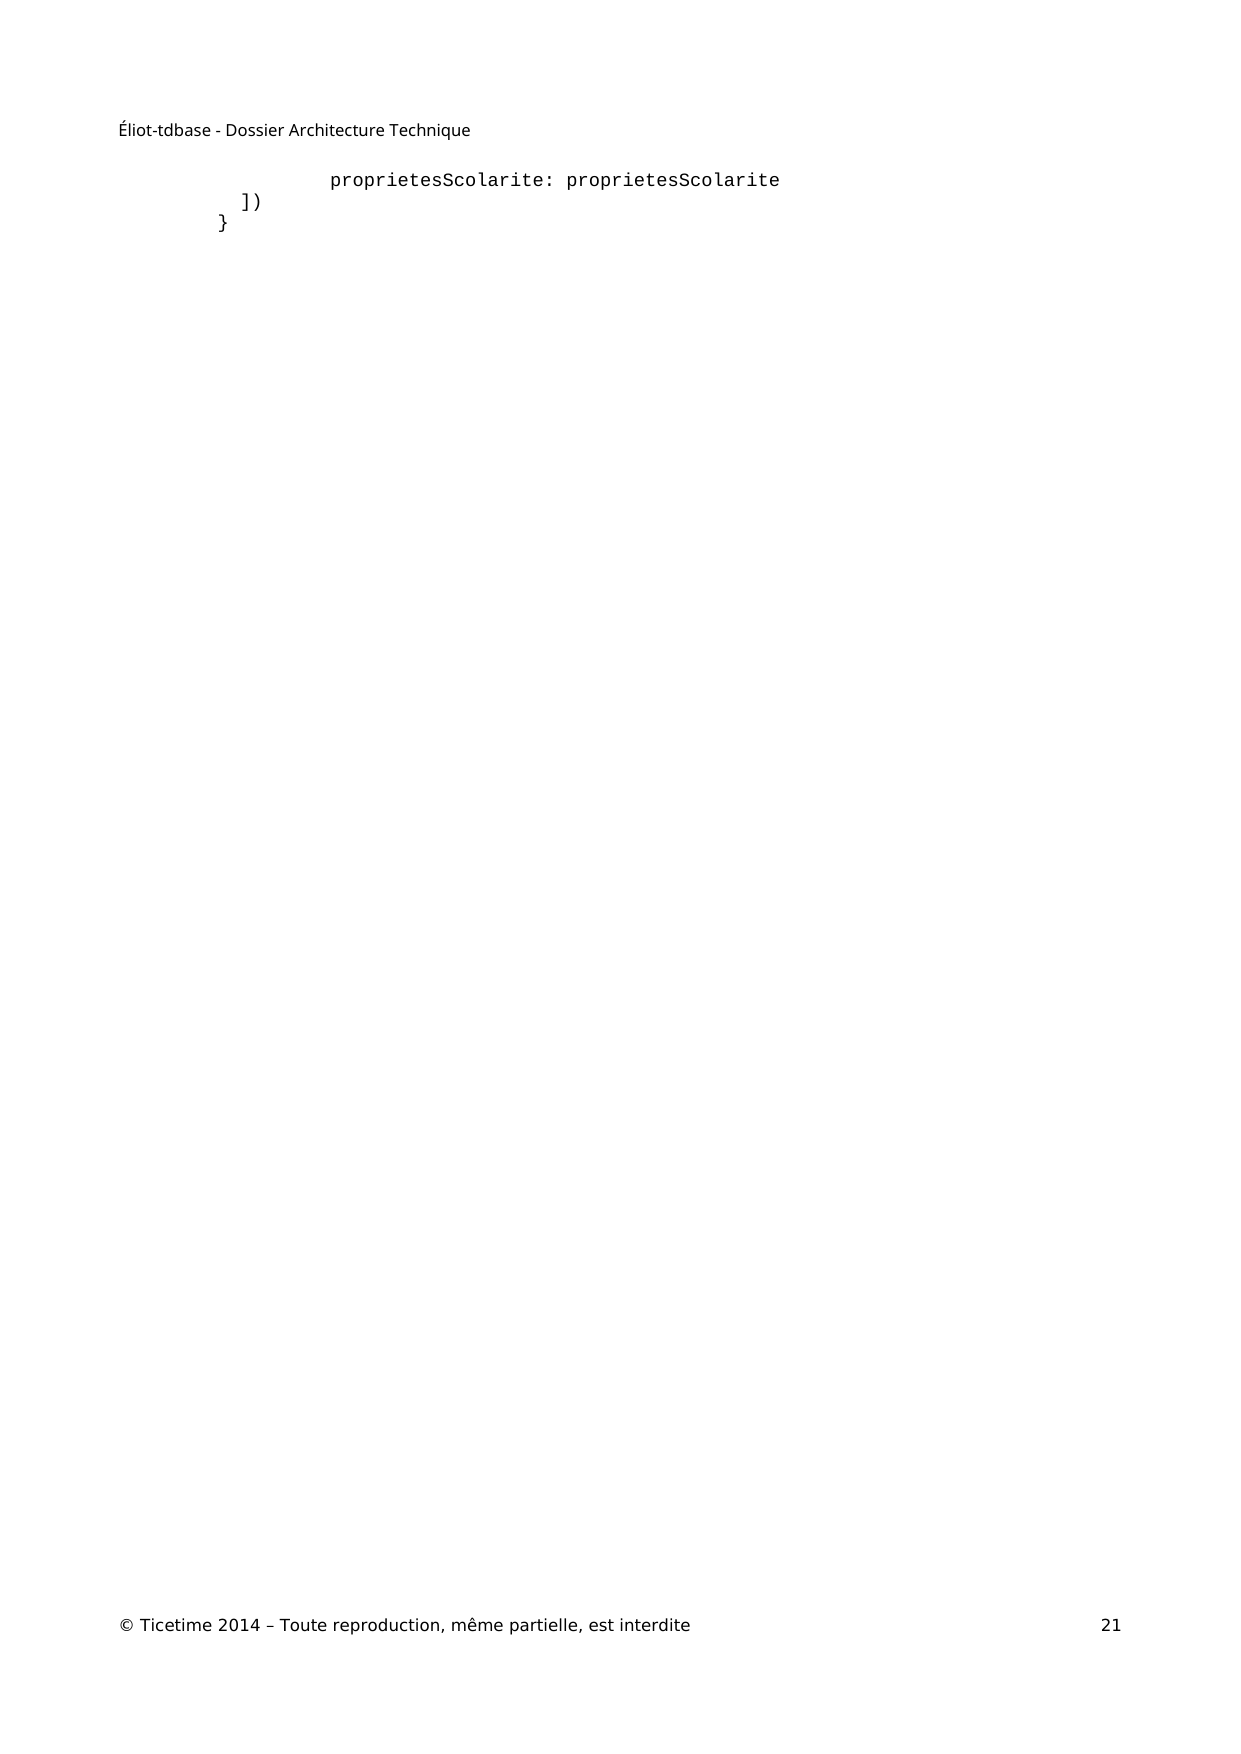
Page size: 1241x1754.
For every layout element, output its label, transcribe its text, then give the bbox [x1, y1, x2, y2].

text } [195, 213, 1122, 234]
text ]) [195, 192, 1122, 213]
text proprietesScolarite: proprietesScolarite [195, 171, 1122, 192]
